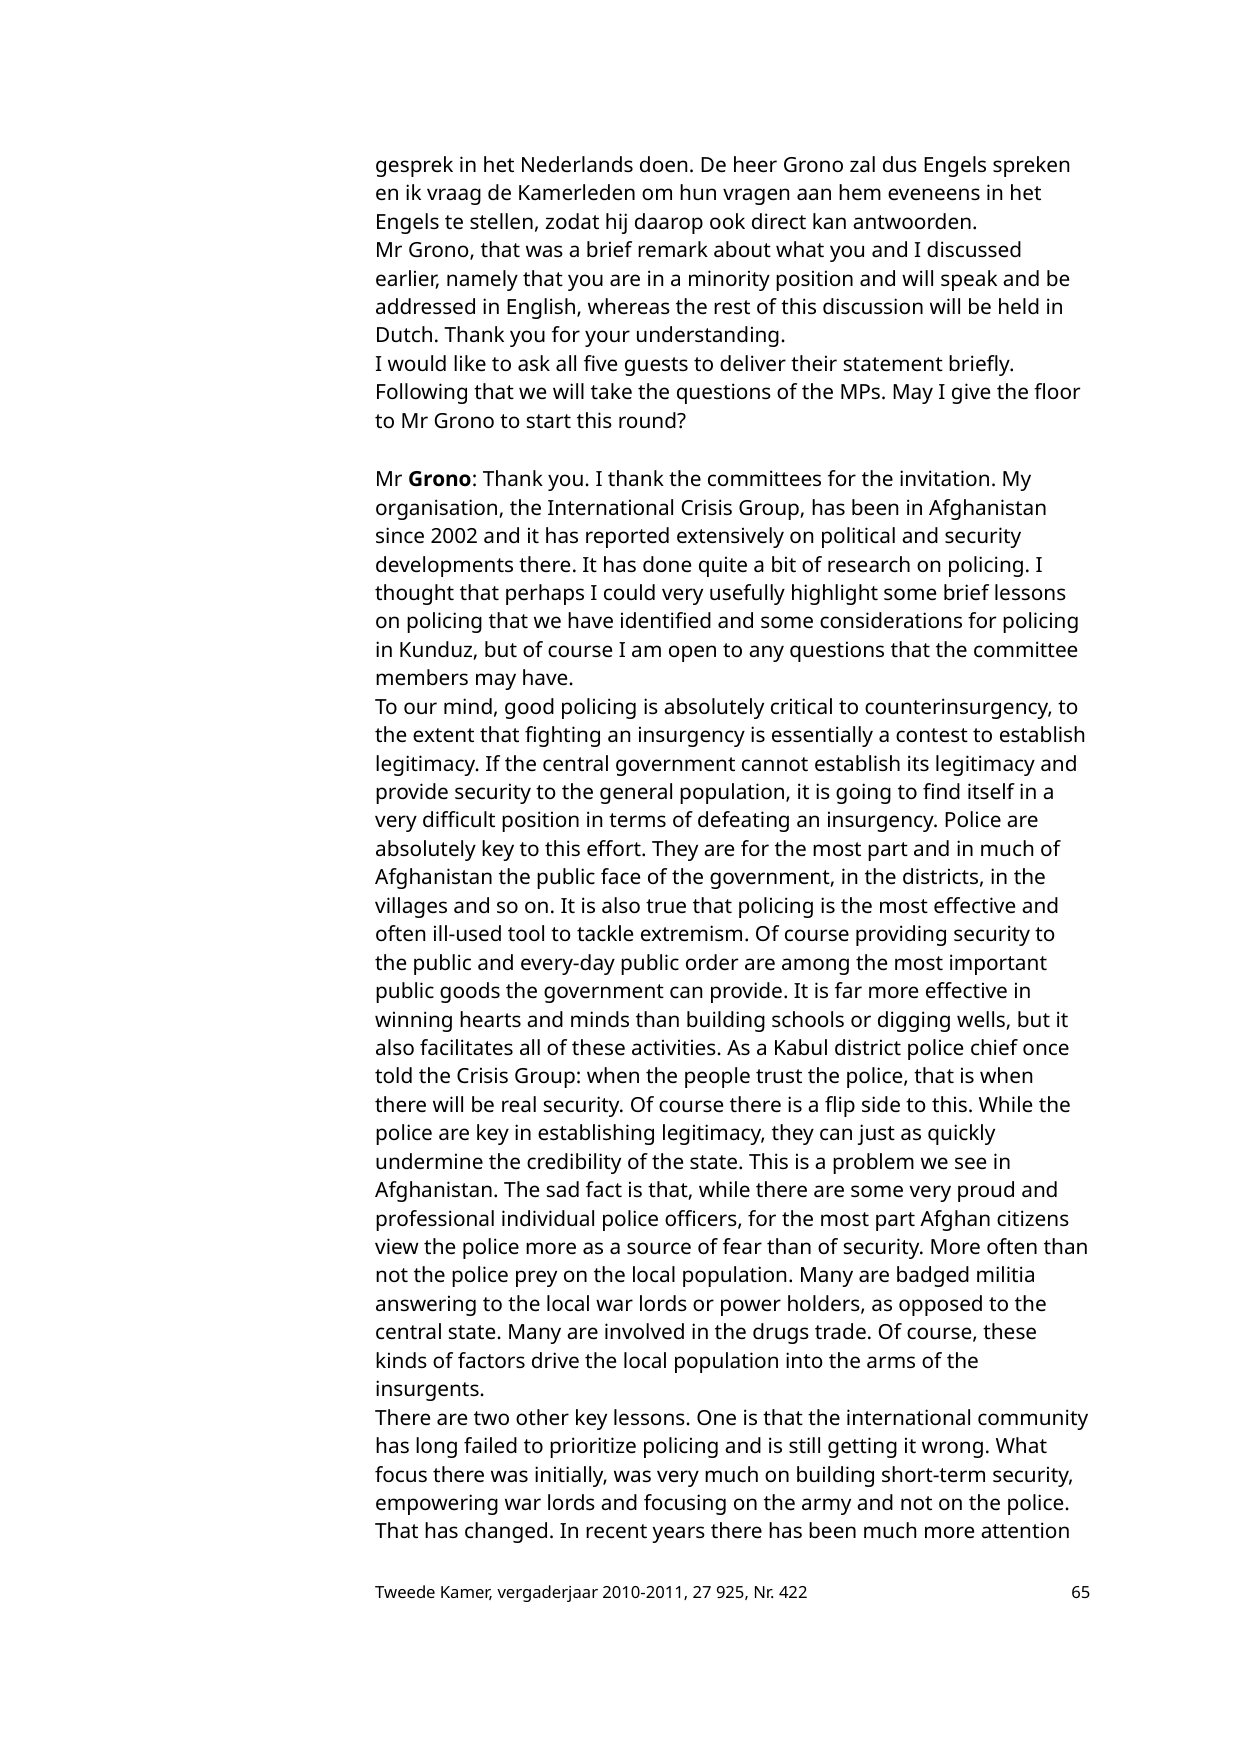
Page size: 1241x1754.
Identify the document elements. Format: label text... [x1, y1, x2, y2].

text To our mind, good policing is absolutely critical to counterinsurgency, to the extent that fighting an insurgency is essentially a contest to establish legitimacy. If the central government cannot establish its legitimacy and provide security to the general population, it is going to find itself in a very difficult position in terms of defeating an insurgency. Police are absolutely key to this effort. They are for the most part and in much of Afghanistan the public face of the government, in the districts, in the villages and so on. It is also true that policing is the most effective and often ill-used tool to tackle extremism. Of course providing security to the public and every-day public order are among the most important public goods the government can provide. It is far more effective in winning hearts and minds than building schools or digging wells, but it also facilitates all of these activities. As a Kabul district police chief once told the Crisis Group: when the people trust the police, that is when there will be real security. Of course there is a flip side to this. While the police are key in establishing legitimacy, they can just as quickly undermine the credibility of the state. This is a problem we see in Afghanistan. The sad fact is that, while there are some very proud and professional individual police officers, for the most part Afghan citizens view the police more as a source of fear than of security. More often than not the police prey on the local population. Many are badged militia answering to the local war lords or power holders, as opposed to the central state. Many are involved in the drugs trade. Of course, these kinds of factors drive the local population into the arms of the insurgents. [375, 692, 1090, 1403]
text Mr Grono: Thank you. I thank the committees for the invitation. My organisation, the International Crisis Group, has been in Afghanistan since 2002 and it has reported extensively on political and security developments there. It has done quite a bit of research on policing. I thought that perhaps I could very usefully highlight some brief lessons on policing that we have identified and some considerations for policing in Kunduz, but of course I am open to any questions that the committee members may have. [375, 464, 1090, 692]
text gesprek in het Nederlands doen. De heer Grono zal dus Engels spreken en ik vraag de Kamerleden om hun vragen aan hem eveneens in het Engels te stellen, zodat hij daarop ook direct kan antwoorden. [375, 150, 1090, 235]
text I would like to ask all five guests to deliver their statement briefly. Following that we will take the questions of the MPs. May I give the floor to Mr Grono to start this round? [375, 349, 1090, 434]
text There are two other key lessons. One is that the international community has long failed to prioritize policing and is still getting it wrong. What focus there was initially, was very much on building short-term security, empowering war lords and focusing on the army and not on the police. That has changed. In recent years there has been much more attention [375, 1403, 1090, 1545]
text Mr Grono, that was a brief remark about what you and I discussed earlier, namely that you are in a minority position and will speak and be addressed in English, whereas the rest of this discussion will be held in Dutch. Thank you for your understanding. [375, 235, 1090, 349]
